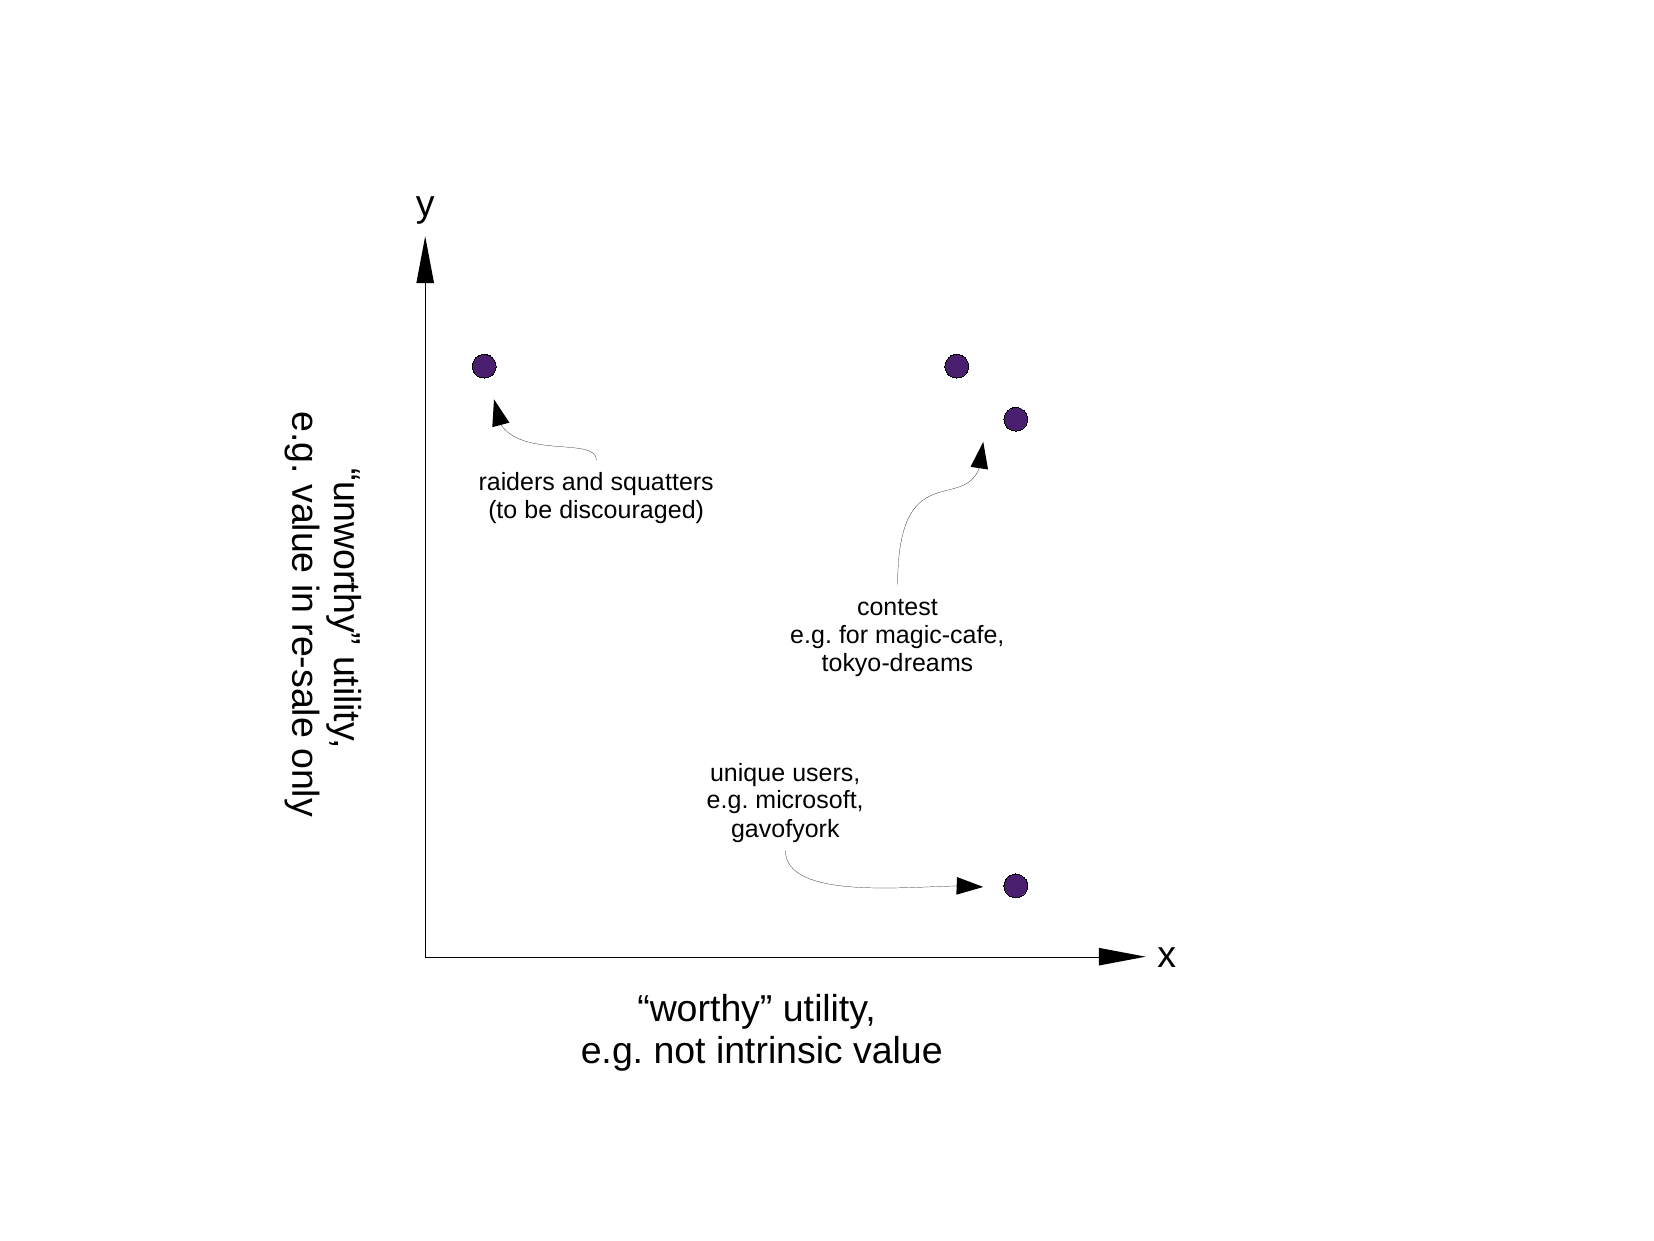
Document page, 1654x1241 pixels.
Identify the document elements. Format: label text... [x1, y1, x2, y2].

text_box [944, 354, 969, 379]
text_box “worthy” utility, e.g. not intrinsic value [425, 980, 1099, 1080]
text_box [472, 354, 497, 379]
text_box raiders and squatters (to be discouraged) [448, 460, 745, 532]
text_box x [1157, 933, 1229, 976]
text_box “unworthy” utility, e.g. value in re-sale only [276, 271, 376, 957]
text_box y [389, 182, 461, 237]
text_box [1003, 873, 1028, 898]
text_box unique users, e.g. microsoft, gavofyork [685, 750, 886, 851]
text_box contest e.g. for magic-cafe, tokyo-dreams [767, 585, 1028, 686]
text_box [1003, 407, 1028, 432]
